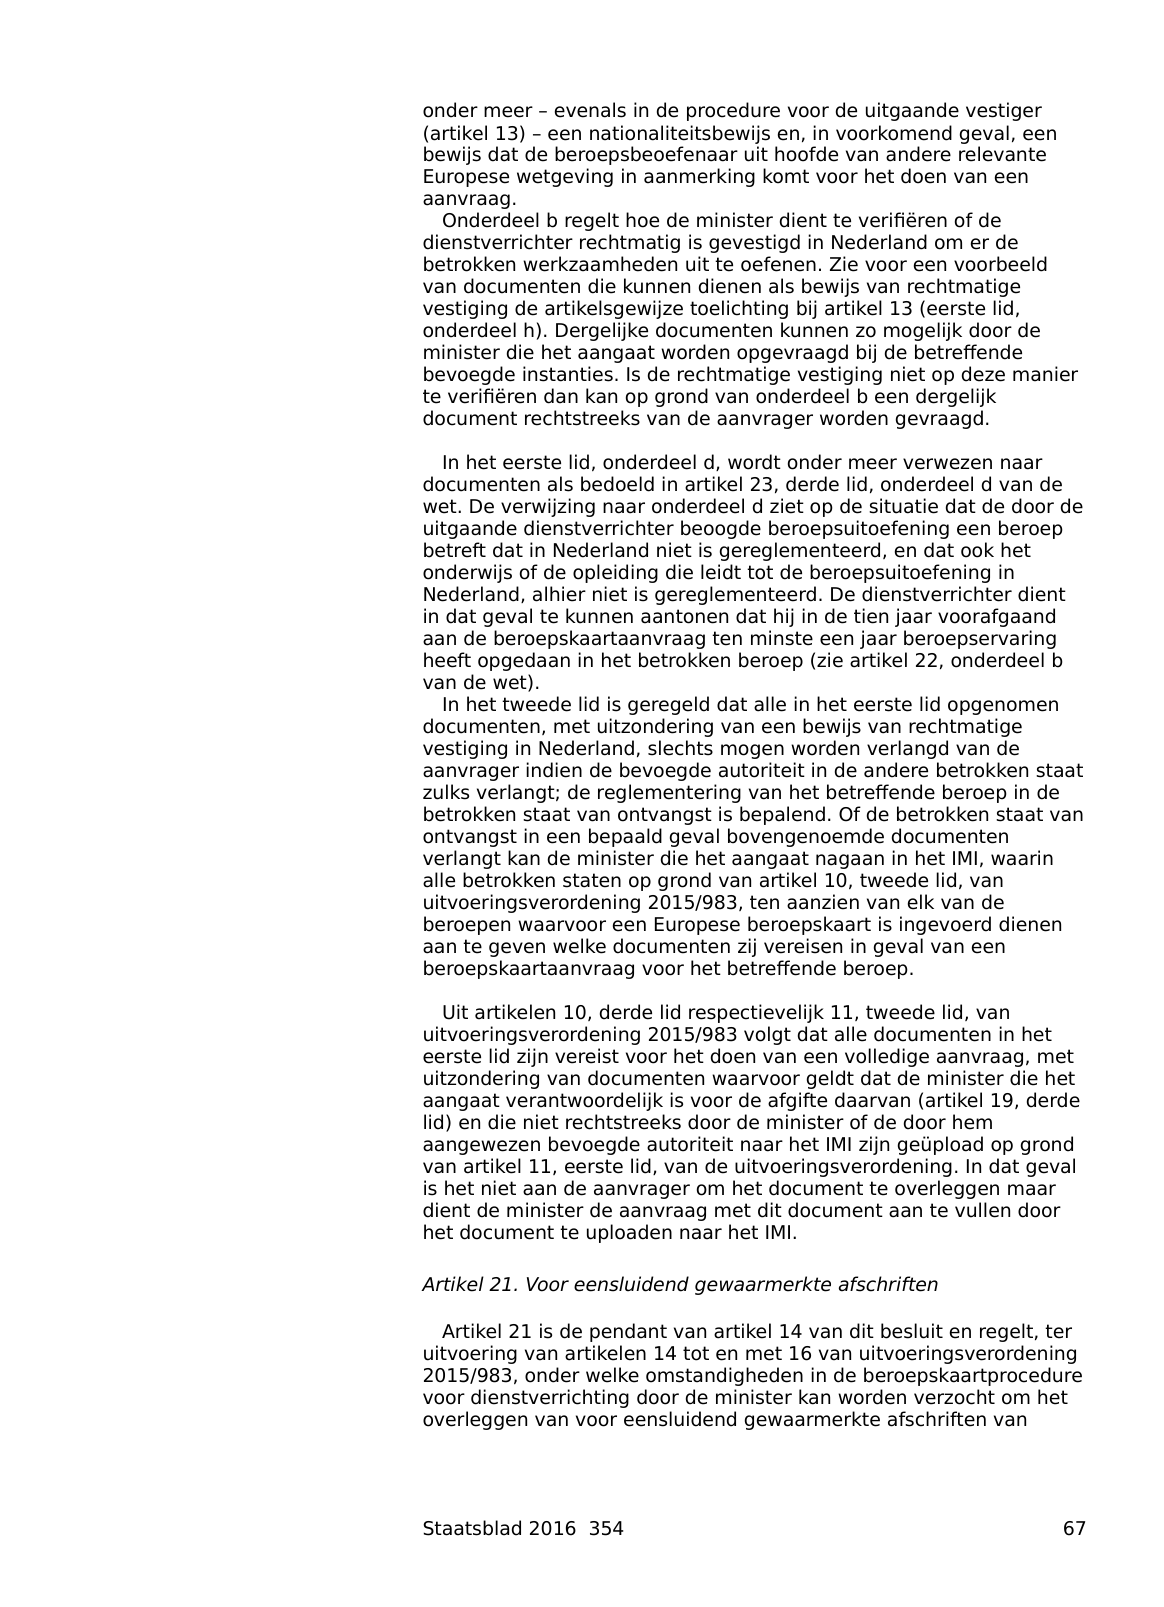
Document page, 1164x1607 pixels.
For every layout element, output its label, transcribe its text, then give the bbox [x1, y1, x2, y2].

text Uit artikelen 10, derde lid respectievelijk 11, tweede lid, van uitvoeringsverordening 2015/983 volgt dat alle documenten in het eerste lid zijn vereist voor het doen van een volledige aanvraag, met uitzondering van documenten waarvoor geldt dat de minister die het aangaat verantwoordelijk is voor de afgifte daarvan (artikel 19, derde lid) en die niet rechtstreeks door de minister of de door hem aangewezen bevoegde autoriteit naar het IMI zijn geüpload op grond van artikel 11, eerste lid, van de uitvoeringsverordening. In dat geval is het niet aan de aanvrager om het document te overleggen maar dient de minister de aanvraag met dit document aan te vullen door het document te uploaden naar het IMI. [422, 1002, 1087, 1244]
text onder meer – evenals in de procedure voor de uitgaande vestiger (artikel 13) – een nationaliteitsbewijs en, in voorkomend geval, een bewijs dat de beroepsbeoefenaar uit hoofde van andere relevante Europese wetgeving in aanmerking komt voor het doen van een aanvraag. [422, 100, 1087, 210]
text In het eerste lid, onderdeel d, wordt onder meer verwezen naar documenten als bedoeld in artikel 23, derde lid, onderdeel d van de wet. De verwijzing naar onderdeel d ziet op de situatie dat de door de uitgaande dienstverrichter beoogde beroepsuitoefening een beroep betreft dat in Nederland niet is gereglementeerd, en dat ook het onderwijs of de opleiding die leidt tot de beroepsuitoefening in Nederland, alhier niet is gereglementeerd. De dienstverrichter dient in dat geval te kunnen aantonen dat hij in de tien jaar voorafgaand aan de beroepskaartaanvraag ten minste een jaar beroepservaring heeft opgedaan in het betrokken beroep (zie artikel 22, onderdeel b van de wet). [422, 452, 1087, 694]
text Onderdeel b regelt hoe de minister dient te verifiëren of de dienstverrichter rechtmatig is gevestigd in Nederland om er de betrokken werkzaamheden uit te oefenen. Zie voor een voorbeeld van documenten die kunnen dienen als bewijs van rechtmatige vestiging de artikelsgewijze toelichting bij artikel 13 (eerste lid, onderdeel h). Dergelijke documenten kunnen zo mogelijk door de minister die het aangaat worden opgevraagd bij de betreffende bevoegde instanties. Is de rechtmatige vestiging niet op deze manier te verifiëren dan kan op grond van onderdeel b een dergelijk document rechtstreeks van de aanvrager worden gevraagd. [422, 210, 1087, 430]
text Artikel 21 is de pendant van artikel 14 van dit besluit en regelt, ter uitvoering van artikelen 14 tot en met 16 van uitvoeringsverordening 2015/983, onder welke omstandigheden in de beroepskaartprocedure voor dienstverrichting door de minister kan worden verzocht om het overleggen van voor eensluidend gewaarmerkte afschriften van [422, 1321, 1087, 1431]
text In het tweede lid is geregeld dat alle in het eerste lid opgenomen documenten, met uitzondering van een bewijs van rechtmatige vestiging in Nederland, slechts mogen worden verlangd van de aanvrager indien de bevoegde autoriteit in de andere betrokken staat zulks verlangt; de reglementering van het betreffende beroep in de betrokken staat van ontvangst is bepalend. Of de betrokken staat van ontvangst in een bepaald geval bovengenoemde documenten verlangt kan de minister die het aangaat nagaan in het IMI, waarin alle betrokken staten op grond van artikel 10, tweede lid, van uitvoeringsverordening 2015/983, ten aanzien van elk van de beroepen waarvoor een Europese beroepskaart is ingevoerd dienen aan te geven welke documenten zij vereisen in geval van een beroepskaartaanvraag voor het betreffende beroep. [422, 694, 1087, 980]
subtitle Artikel 21. Voor eensluidend gewaarmerkte afschriften [422, 1274, 1087, 1296]
